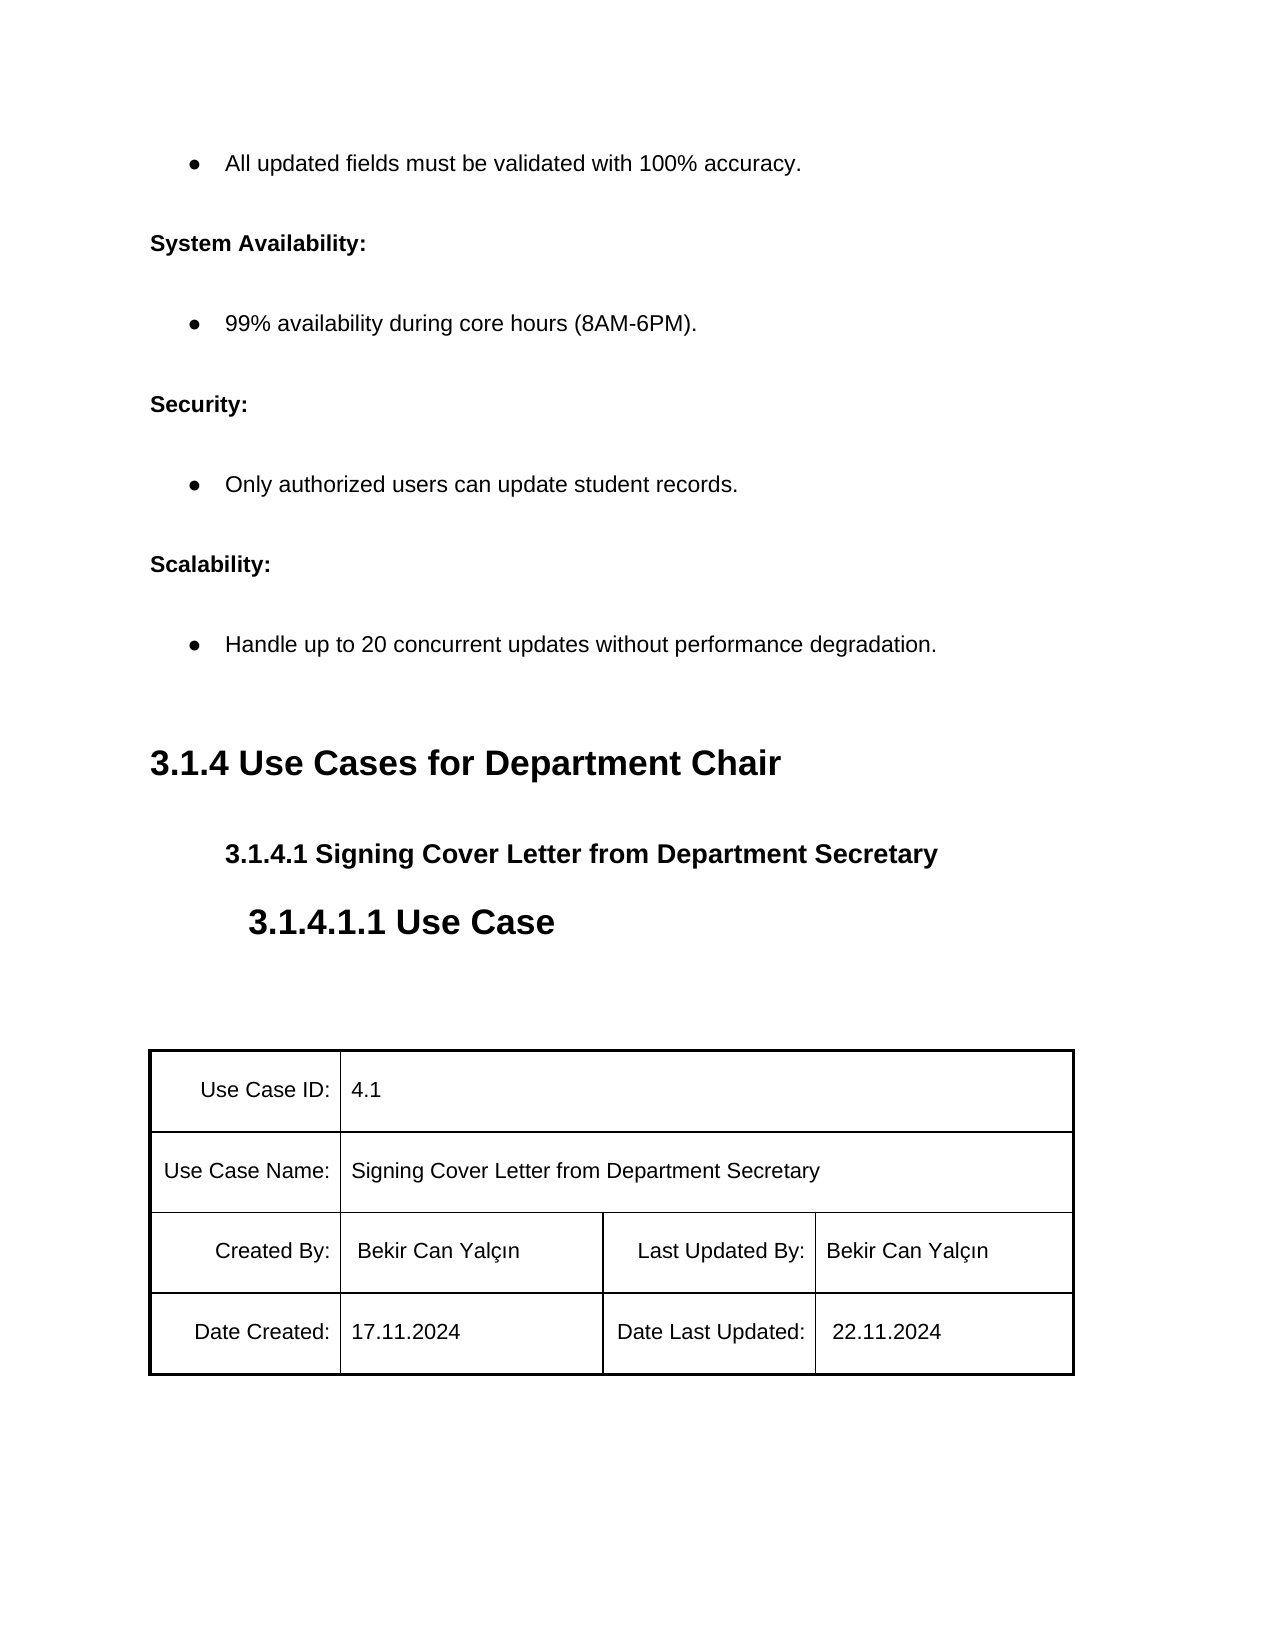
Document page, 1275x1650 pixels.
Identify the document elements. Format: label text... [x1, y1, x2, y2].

table_header 4.1 [341, 1052, 1072, 1131]
table_cell Bekir Can Yalçın [816, 1213, 1072, 1292]
table_cell Bekir Can Yalçın [341, 1213, 602, 1292]
table_cell Created By: [152, 1213, 340, 1292]
table_header Use Case ID: [152, 1052, 340, 1131]
list 99% availability during core hours (8AM-6PM). [187, 310, 1125, 337]
text Security: [150, 391, 1125, 417]
table_cell 22.11.2024 [816, 1294, 1072, 1373]
table_cell Use Case Name: [152, 1133, 340, 1212]
table_cell Signing Cover Letter from Department Secretary [341, 1133, 1072, 1212]
subtitle 3.1.4.1.1 Use Case [150, 901, 1125, 942]
text Scalability: [150, 551, 1125, 577]
list All updated fields must be validated with 100% accuracy. [187, 150, 1125, 176]
table_cell Date Last Updated: [604, 1294, 815, 1373]
subtitle 3.1.4 Use Cases for Department Chair [150, 742, 1125, 782]
table_cell Date Created: [152, 1294, 340, 1373]
text System Availability: [150, 230, 1125, 257]
table_cell Last Updated By: [604, 1213, 815, 1292]
table_cell 17.11.2024 [341, 1294, 602, 1373]
list Handle up to 20 concurrent updates without performance degradation. [187, 631, 1125, 658]
list Only authorized users can update student records. [187, 471, 1125, 497]
subtitle 3.1.4.1 Signing Cover Letter from Department Secretary [150, 838, 1125, 870]
